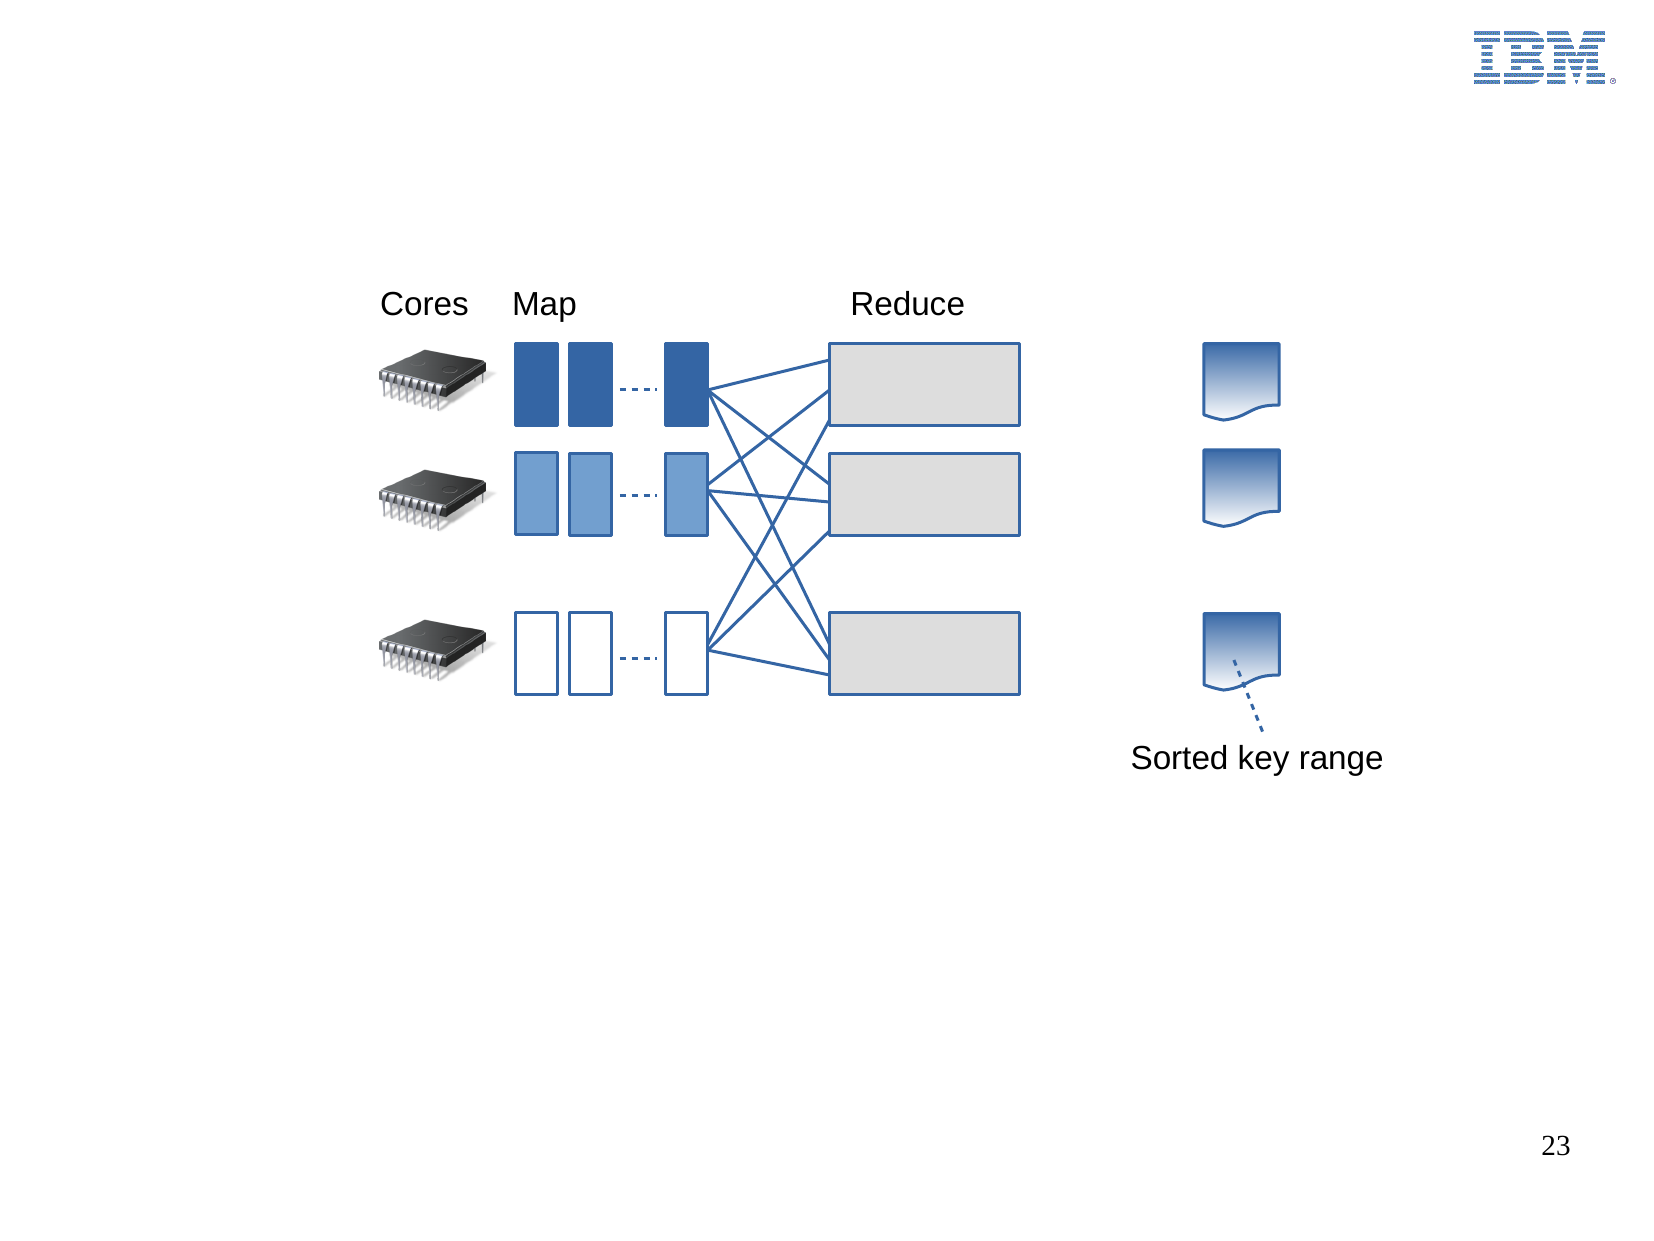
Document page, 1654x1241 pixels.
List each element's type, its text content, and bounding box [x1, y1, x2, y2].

text_box [569, 612, 612, 695]
text_box [1203, 343, 1280, 421]
text_box [665, 343, 708, 426]
text_box [829, 453, 1020, 536]
picture [378, 314, 499, 556]
text_box [515, 343, 558, 426]
text_box [569, 453, 612, 536]
text_box Map [497, 277, 744, 337]
text_box [515, 452, 558, 535]
text_box [1204, 613, 1280, 691]
picture [1440, 0, 1654, 127]
text_box Sorted key range [1115, 732, 1401, 792]
picture [378, 584, 499, 706]
text_box [665, 612, 708, 695]
text_box [829, 343, 1020, 426]
text_box [515, 612, 558, 695]
text_box Reduce [777, 277, 1039, 334]
text_box [569, 343, 612, 426]
text_box [665, 453, 708, 536]
text_box Cores [357, 277, 492, 334]
text_box [1203, 450, 1280, 527]
text_box [829, 612, 1020, 695]
